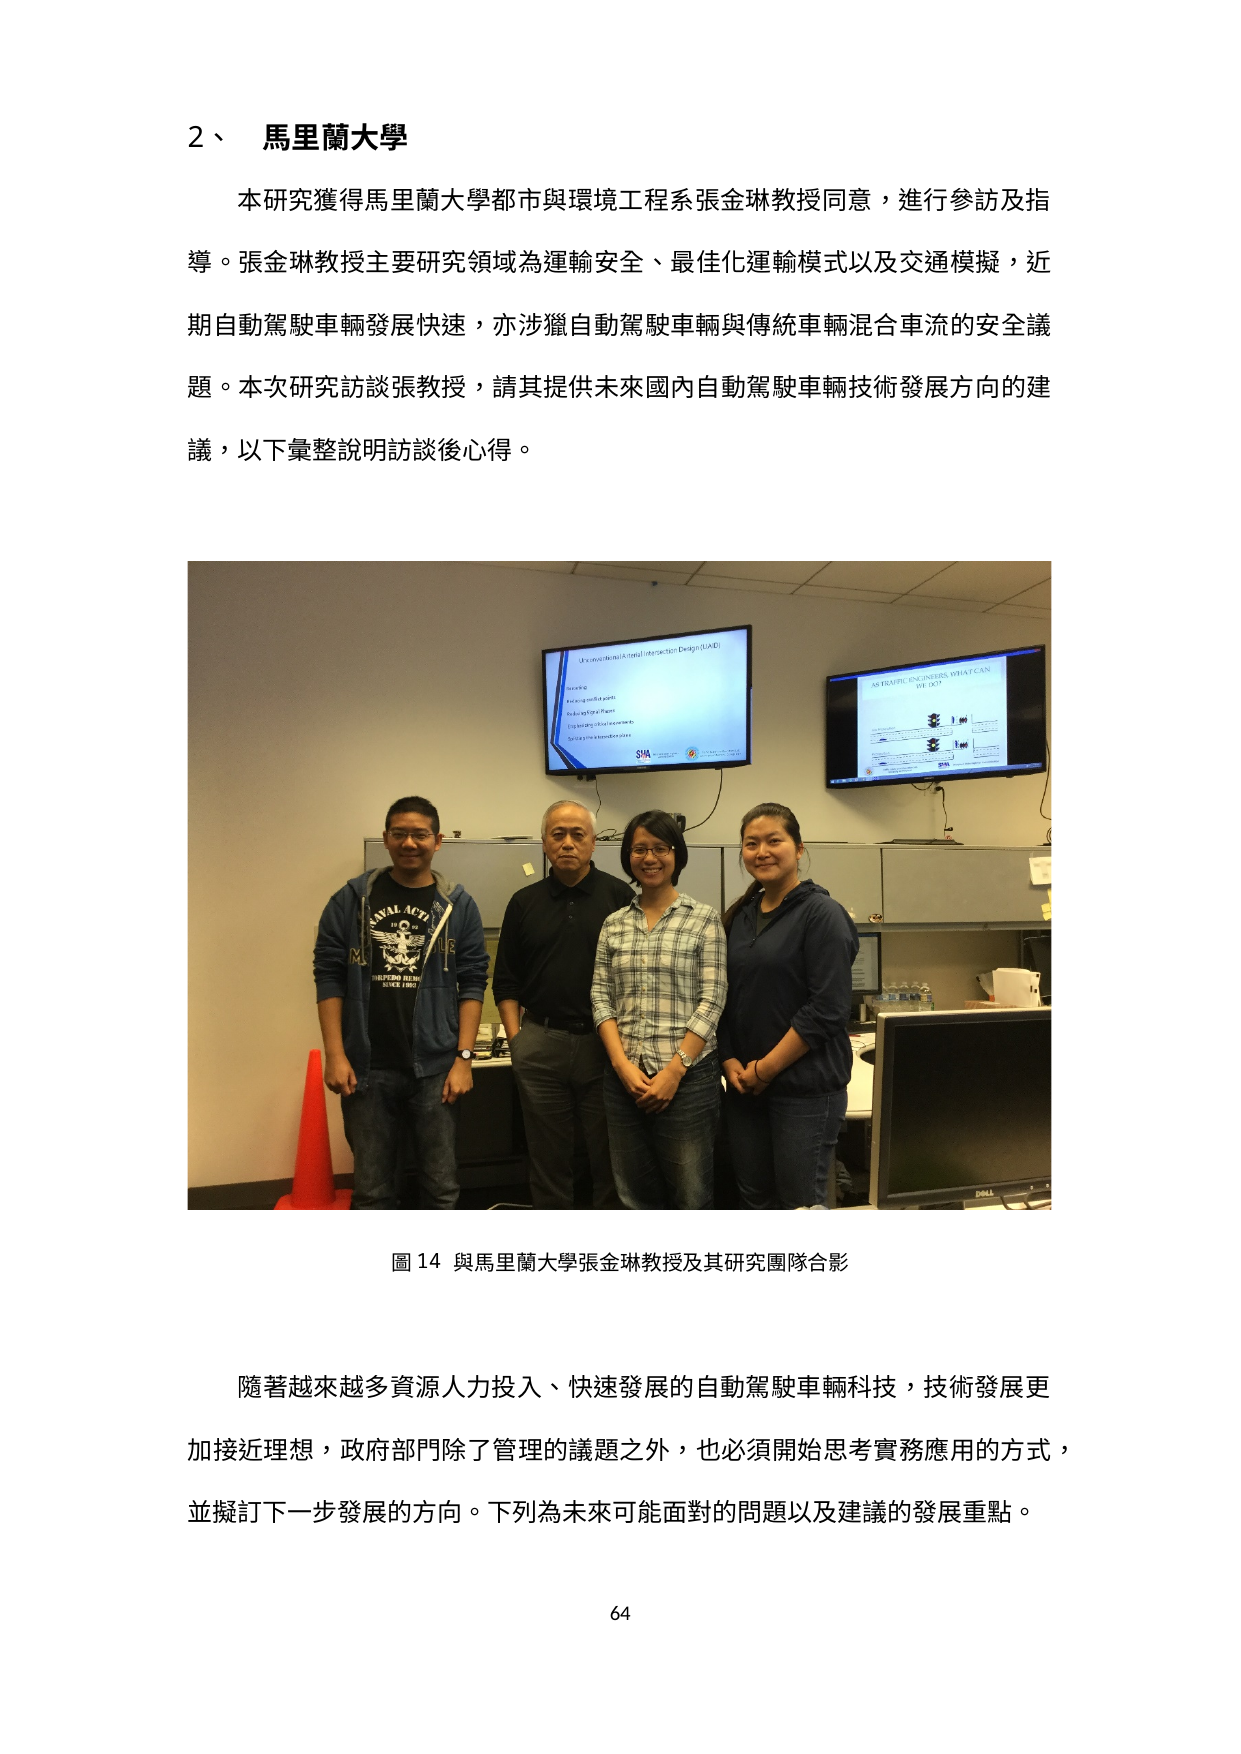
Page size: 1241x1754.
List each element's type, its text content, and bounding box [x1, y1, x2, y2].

text 圖14 與馬里蘭大學張金琳教授及其研究團隊合影 [187, 1219, 1053, 1282]
text 本研究獲得馬里蘭大學都市與環境工程系張金琳教授同意，進行參訪及指導。張金琳教授主要研究領域為運輸安全、最佳化運輸模式以及交通模擬，近期自動駕駛車輛發展快速，亦涉獵自動駕駛車輛與傳統車輛混合車流的安全議題。本次研究訪談張教授，請其提供未來國內自動駕駛車輛技術發展方向的建議，以下彙整說明訪談後心得。 [187, 157, 1053, 469]
text 隨著越來越多資源人力投入、快速發展的自動駕駛車輛科技，技術發展更加接近理想，政府部門除了管理的議題之外，也必須開始思考實務應用的方式，並擬訂下一步發展的方向。下列為未來可能面對的問題以及建議的發展重點。 [187, 1344, 1053, 1532]
list 馬里蘭大學 [187, 94, 1053, 157]
